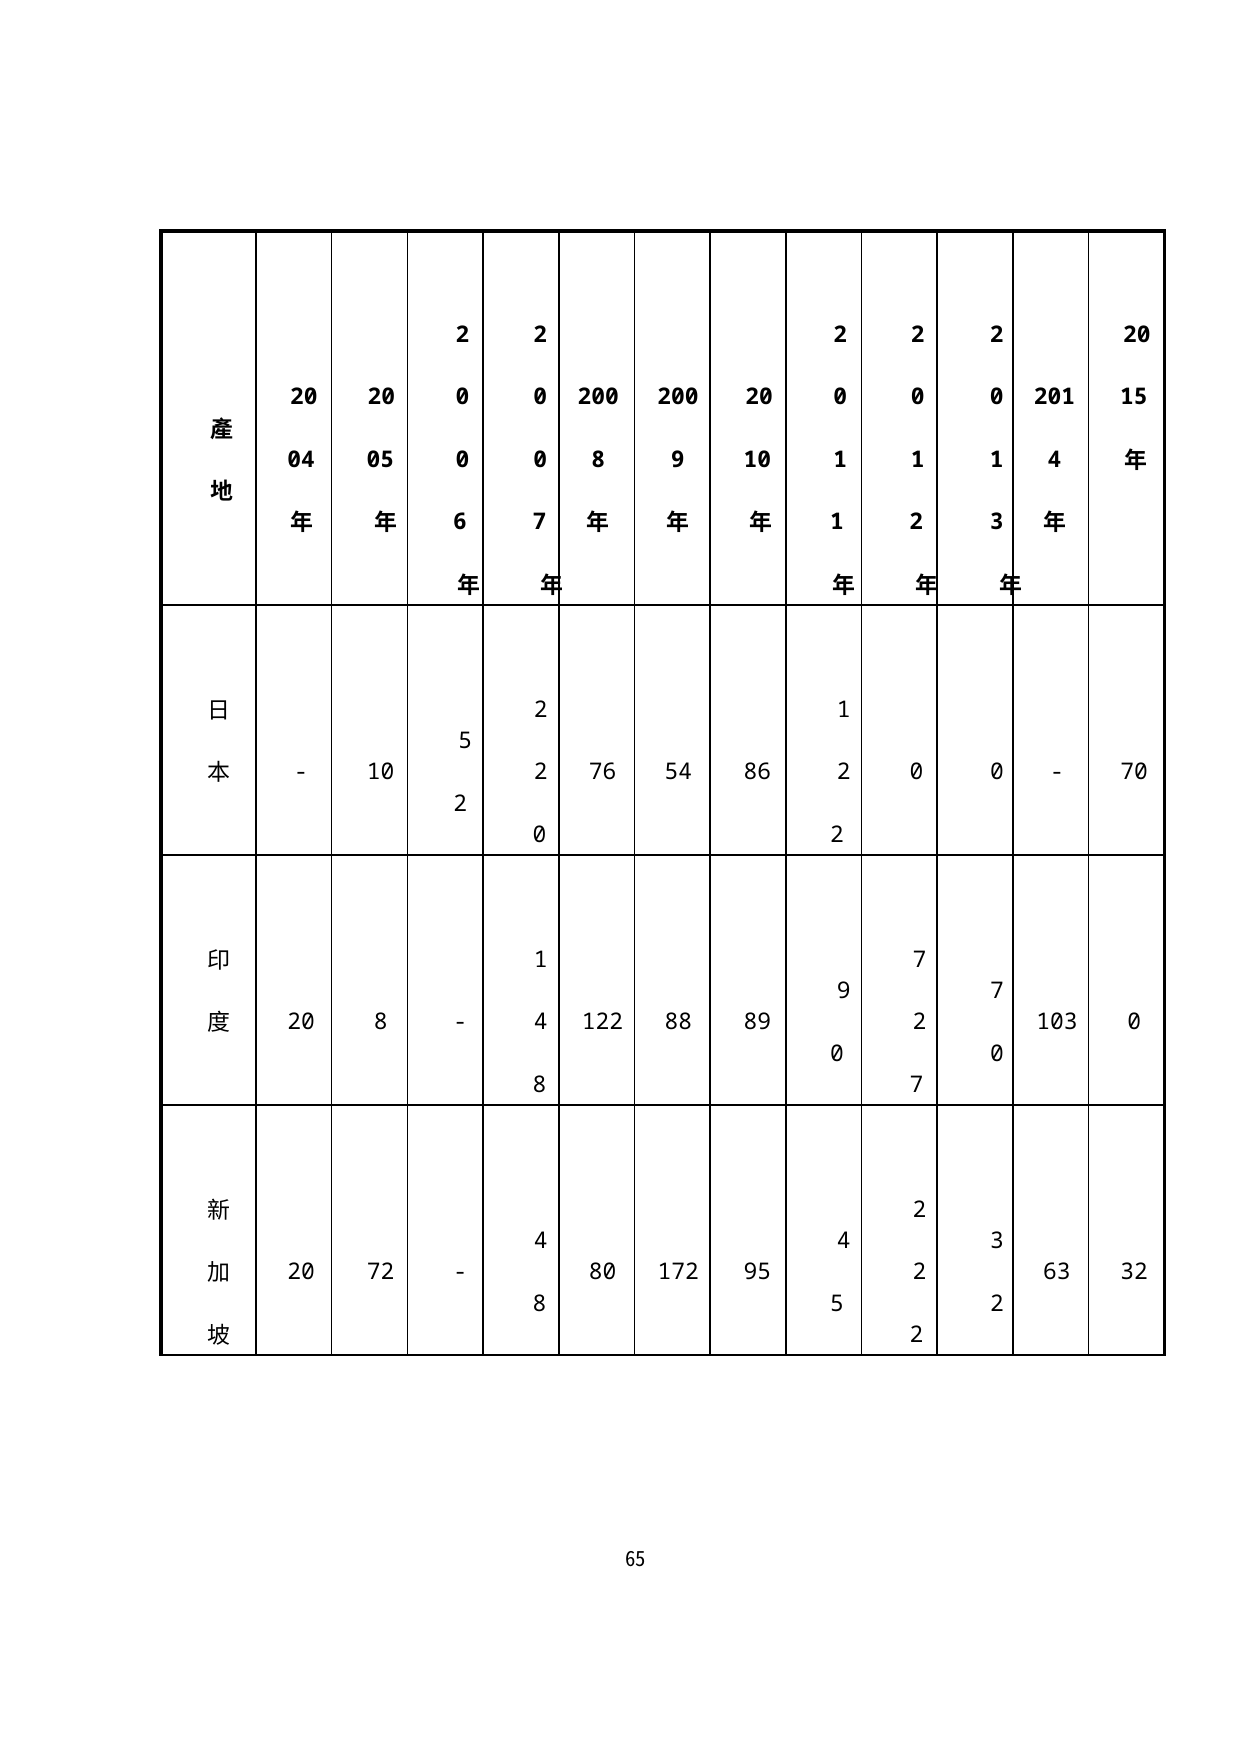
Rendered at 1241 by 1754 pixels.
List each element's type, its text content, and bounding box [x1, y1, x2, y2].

table_header 2012年 [862, 233, 936, 604]
table_header 2011年 [787, 233, 861, 604]
table_cell 90 [787, 856, 861, 1104]
table_header 2007年 [484, 233, 558, 604]
table_header 2006年 [408, 233, 482, 604]
table_cell 222 [862, 1106, 936, 1354]
table_header 2009年 [635, 233, 709, 604]
table_cell 122 [560, 856, 634, 1104]
table_cell 63 [1014, 1106, 1088, 1354]
table_cell 70 [1089, 606, 1163, 854]
table_cell 88 [635, 856, 709, 1104]
table_cell 95 [711, 1106, 785, 1354]
table_cell 0 [1089, 856, 1163, 1104]
table_cell 新加坡 [163, 1106, 255, 1354]
table_header 產地 [163, 233, 255, 604]
table_header 2010年 [711, 233, 785, 604]
table_cell 32 [1089, 1106, 1163, 1354]
table_cell - [1014, 606, 1088, 854]
table_cell 52 [408, 606, 482, 854]
table_cell 印度 [163, 856, 255, 1104]
table_cell 8 [332, 856, 407, 1104]
table_cell 122 [787, 606, 861, 854]
table_cell 10 [332, 606, 407, 854]
table_header 2014年 [1014, 233, 1088, 604]
table_cell - [408, 1106, 482, 1354]
table_cell 86 [711, 606, 785, 854]
table_cell 89 [711, 856, 785, 1104]
table_cell 20 [257, 856, 331, 1104]
table_cell 32 [938, 1106, 1012, 1354]
table_cell 220 [484, 606, 558, 854]
table_cell 72 [332, 1106, 407, 1354]
table_cell 148 [484, 856, 558, 1104]
table_cell 172 [635, 1106, 709, 1354]
table_cell - [257, 606, 331, 854]
table_cell 45 [787, 1106, 861, 1354]
table_cell - [408, 856, 482, 1104]
table_cell 0 [862, 606, 936, 854]
table_cell 20 [257, 1106, 331, 1354]
table_header 2015年 [1089, 233, 1163, 604]
table_cell 76 [560, 606, 634, 854]
table_cell 727 [862, 856, 936, 1104]
table_header 2013年 [938, 233, 1012, 604]
table_cell 0 [938, 606, 1012, 854]
table_header 2004年 [257, 233, 331, 604]
table_cell 70 [938, 856, 1012, 1104]
table_cell 48 [484, 1106, 558, 1354]
table_header 2005年 [332, 233, 407, 604]
table_cell 54 [635, 606, 709, 854]
table_header 2008年 [560, 233, 634, 604]
table_cell 80 [560, 1106, 634, 1354]
table_cell 日本 [163, 606, 255, 854]
table_cell 103 [1014, 856, 1088, 1104]
